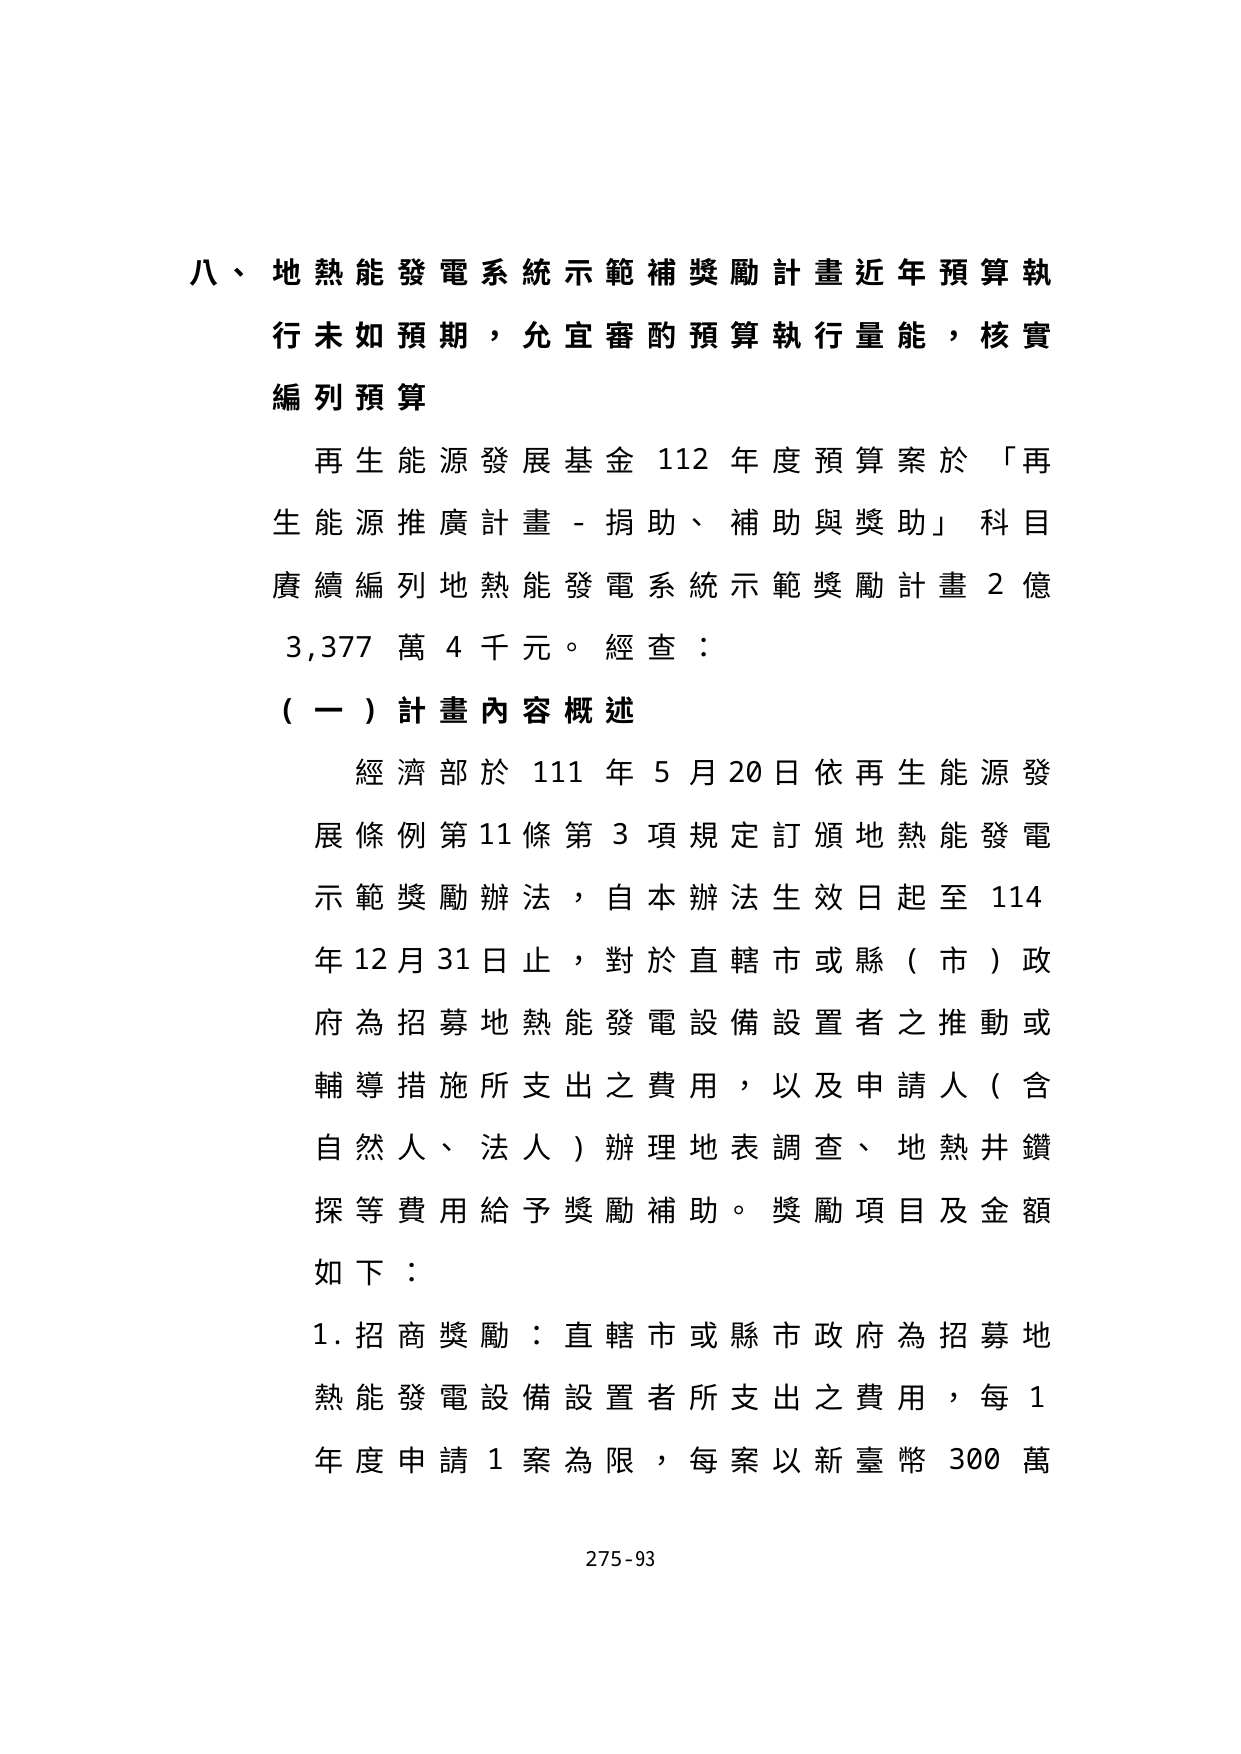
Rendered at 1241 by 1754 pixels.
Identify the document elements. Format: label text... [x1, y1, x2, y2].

text 經濟部於111年5月20日依再生能源發展條例第11條第3項規定訂頒地熱能發電示範獎勵辦法，自本辦法生效日起至114年12月31日止，對於直轄市或縣(市)政府為招募地熱能發電設備設置者之推動或輔導措施所支出之費用，以及申請人(含自然人、法人)辦理地表調查、地熱井鑽探等費用給予獎勵補助。獎勵項目及金額如下： [271, 729, 1058, 1292]
text 再生能源發展基金112年度預算案於「再生能源推廣計畫-捐助、補助與獎助」科目賡續編列地熱能發電系統示範獎勵計畫2億3,377萬4千元。經查： [242, 417, 1058, 667]
text (一)計畫內容概述 [242, 667, 1058, 729]
text 1.招商獎勵：直轄市或縣市政府為招募地熱能發電設備設置者所支出之費用，每1年度申請1案為限，每案以新臺幣300萬 [271, 1292, 1058, 1479]
text 八、地熱能發電系統示範補獎勵計畫近年預算執行未如預期，允宜審酌預算執行量能，核實編列預算 [183, 229, 1058, 417]
